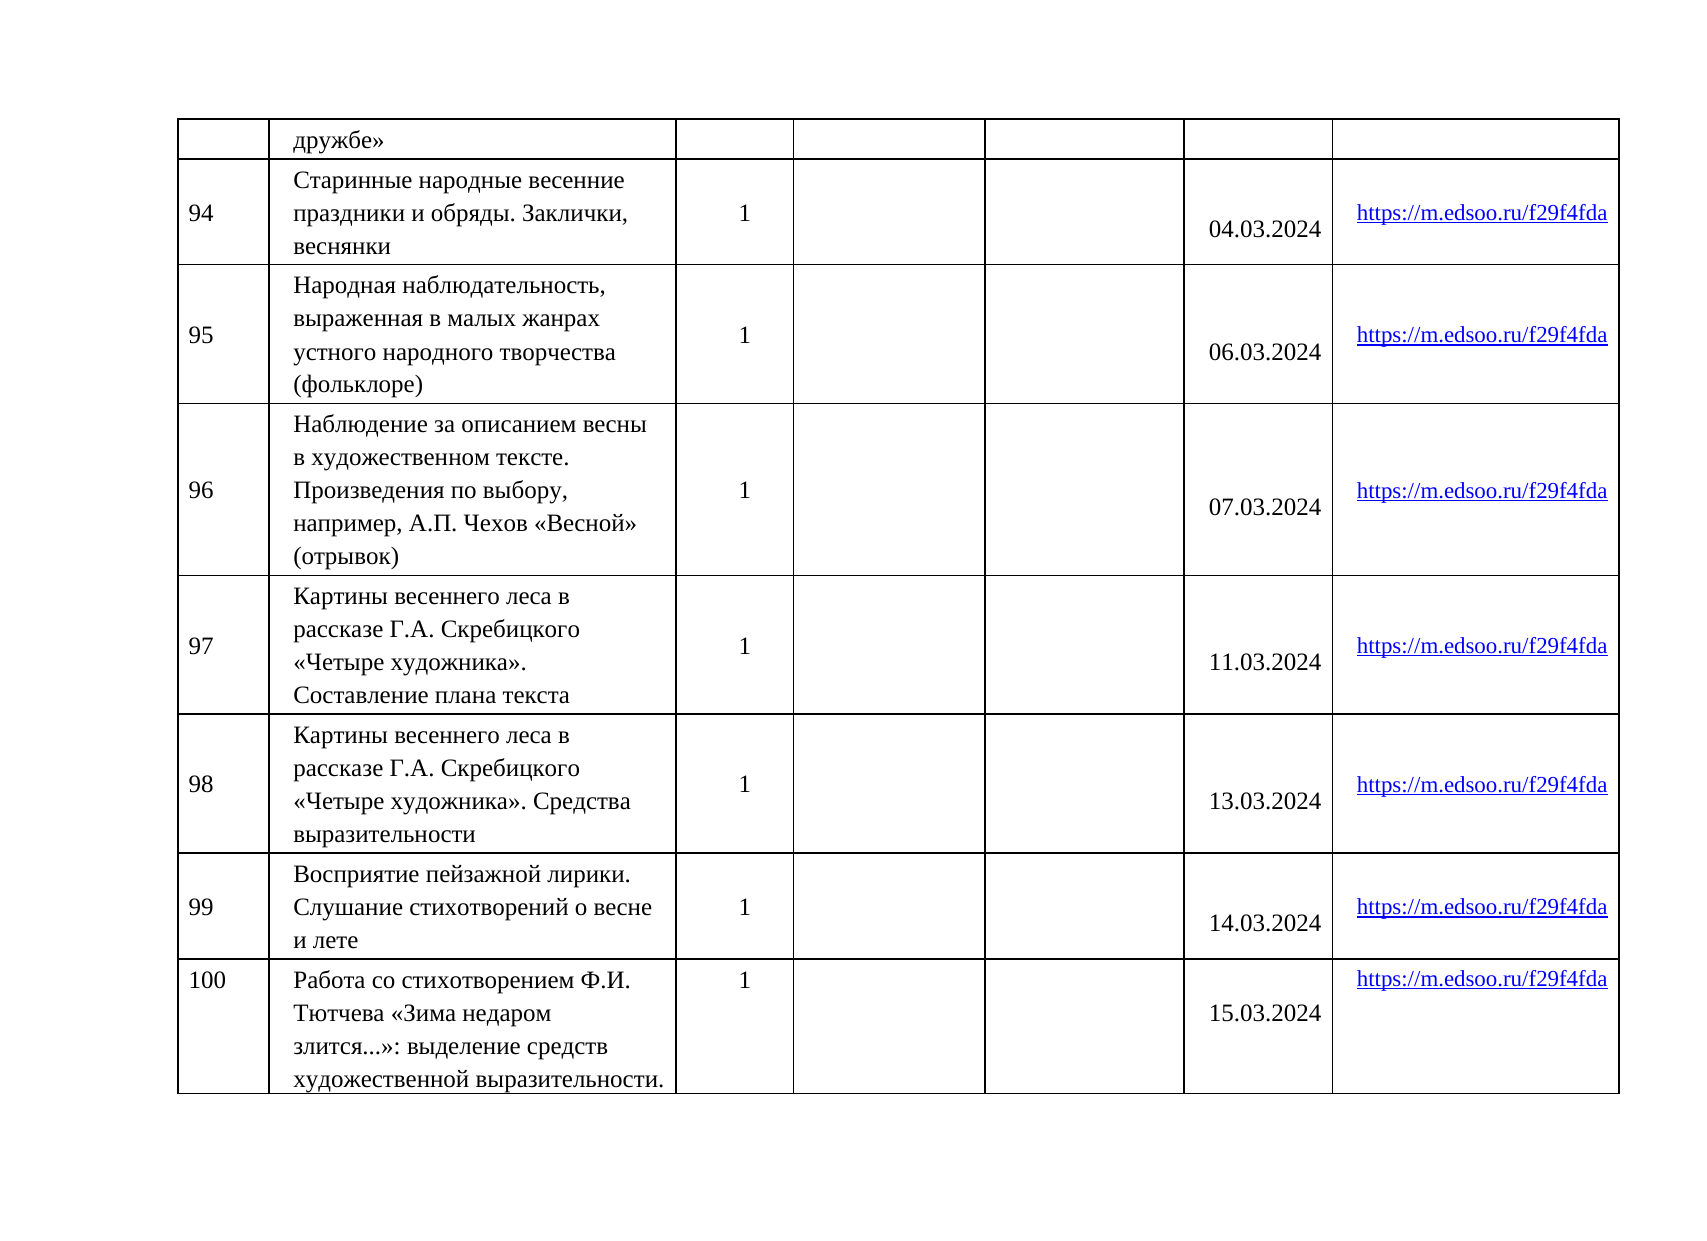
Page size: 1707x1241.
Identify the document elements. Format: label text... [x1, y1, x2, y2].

table_cell [986, 265, 1183, 403]
table_cell 1 [677, 715, 793, 852]
table_cell [986, 404, 1183, 574]
table_cell [986, 160, 1183, 264]
table_cell [794, 576, 984, 713]
table_cell Старинные народные весенние праздники и обряды. Заклички, веснянки [270, 160, 675, 264]
table_cell [794, 265, 984, 403]
table_cell 11.03.2024 [1185, 576, 1332, 713]
table_cell [986, 715, 1183, 852]
table_cell [986, 854, 1183, 958]
table_cell [986, 960, 1183, 1093]
table_cell Картины весеннего леса в рассказе Г.А. Скребицкого «Четыре художника». Составление плана текста [270, 576, 675, 713]
table_cell 1 [677, 265, 793, 403]
table_cell [1185, 120, 1332, 158]
table_cell 1 [677, 160, 793, 264]
table_cell [794, 715, 984, 852]
table_cell 99 [179, 854, 268, 958]
table_cell [794, 854, 984, 958]
table_cell https://m.edsoo.ru/f29f4fda [1333, 960, 1618, 1093]
table_cell 1 [677, 960, 793, 1093]
table_cell https://m.edsoo.ru/f29f4fda [1333, 265, 1618, 403]
table_cell [794, 404, 984, 574]
table_cell 1 [677, 404, 793, 574]
table_cell https://m.edsoo.ru/f29f4fda [1333, 854, 1618, 958]
table_cell 94 [179, 160, 268, 264]
table_cell [1333, 120, 1618, 158]
table_cell 14.03.2024 [1185, 854, 1332, 958]
table_cell 13.03.2024 [1185, 715, 1332, 852]
table_cell Работа со стихотворением Ф.И. Тютчева «Зима недаром злится...»: выделение средств художественной выразительности. [270, 960, 675, 1093]
table_cell [794, 160, 984, 264]
table_cell https://m.edsoo.ru/f29f4fda [1333, 404, 1618, 574]
table_cell 96 [179, 404, 268, 574]
table_cell [179, 120, 268, 158]
table_cell [794, 120, 984, 158]
table_cell 98 [179, 715, 268, 852]
table_cell 97 [179, 576, 268, 713]
table_cell 1 [677, 854, 793, 958]
table_cell 100 [179, 960, 268, 1093]
table_cell [986, 120, 1183, 158]
table_cell дружбе» [270, 120, 675, 158]
table_cell 07.03.2024 [1185, 404, 1332, 574]
table_cell [794, 960, 984, 1093]
table_cell Восприятие пейзажной лирики. Слушание стихотворений о весне и лете [270, 854, 675, 958]
table_cell 1 [677, 576, 793, 713]
table_cell 95 [179, 265, 268, 403]
table_cell https://m.edsoo.ru/f29f4fda [1333, 160, 1618, 264]
table_cell Картины весеннего леса в рассказе Г.А. Скребицкого «Четыре художника». Средства выразительности [270, 715, 675, 852]
table_cell 06.03.2024 [1185, 265, 1332, 403]
table_cell 15.03.2024 [1185, 960, 1332, 1093]
table_cell 04.03.2024 [1185, 160, 1332, 264]
table_cell [986, 576, 1183, 713]
table_cell [677, 120, 793, 158]
table_cell Наблюдение за описанием весны в художественном тексте. Произведения по выбору, например, А.П. Чехов «Весной» (отрывок) [270, 404, 675, 574]
table_cell https://m.edsoo.ru/f29f4fda [1333, 715, 1618, 852]
table_cell https://m.edsoo.ru/f29f4fda [1333, 576, 1618, 713]
table_cell Народная наблюдательность, выраженная в малых жанрах устного народного творчества (фольклоре) [270, 265, 675, 403]
